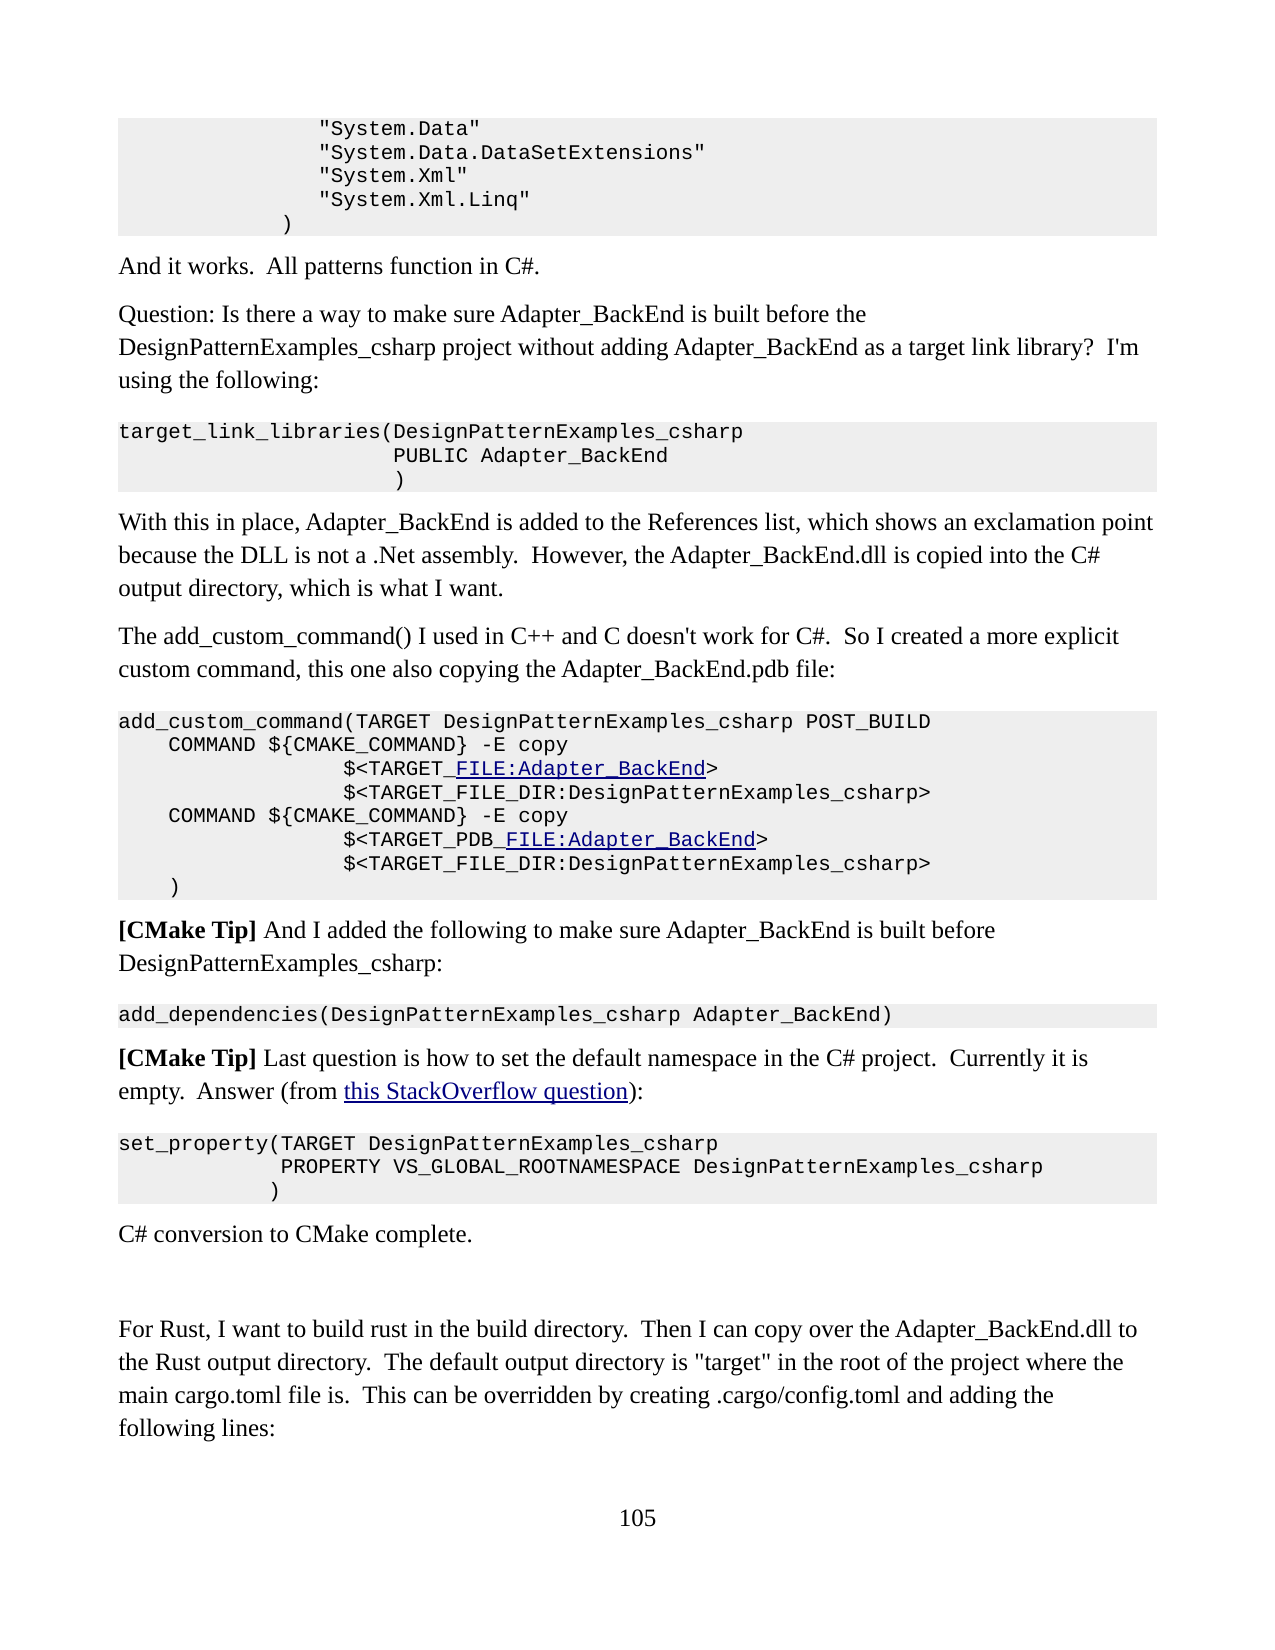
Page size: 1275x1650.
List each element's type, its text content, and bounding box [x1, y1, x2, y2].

text PROPERTY VS_GLOBAL_ROOTNAMESPACE DesignPatternExamples_csharp [118, 1156, 1157, 1180]
text PUBLIC Adapter_BackEnd [118, 445, 1157, 469]
text ) [118, 469, 1157, 492]
text ) [118, 213, 1157, 236]
text $<TARGET_FILE_DIR:DesignPatternExamples_csharp> [118, 782, 1157, 805]
text "System.Xml.Linq" [118, 189, 1157, 213]
text COMMAND ${CMAKE_COMMAND} -E copy [118, 805, 1157, 829]
text add_custom_command(TARGET DesignPatternExamples_csharp POST_BUILD [118, 711, 1157, 734]
text COMMAND ${CMAKE_COMMAND} -E copy [118, 734, 1157, 758]
text ) [118, 1180, 1157, 1204]
text "System.Data.DataSetExtensions" [118, 142, 1157, 165]
text [CMake Tip] And I added the following to make sure Adapter_BackEnd is built before DesignPatternExamples_csharp: [118, 915, 1157, 977]
text $<TARGET_PDB_FILE:Adapter_BackEnd> [118, 829, 1157, 853]
text The add_custom_command() I used in C++ and C doesn't work for C#. So I created a more explicit custom command, this one also copying the Adapter_BackEnd.pdb file: [118, 621, 1157, 683]
text And it works. All patterns function in C#. [118, 251, 1157, 280]
text [CMake Tip] Last question is how to set the default namespace in the C# project. Currently it is empty. Answer (from this StackOverflow question): [118, 1043, 1157, 1105]
text With this in place, Adapter_BackEnd is added to the References list, which shows an exclamation point because the DLL is not a .Net assembly. However, the Adapter_BackEnd.dll is copied into the C# output directory, which is what I want. [118, 507, 1157, 602]
text C# conversion to CMake complete. [118, 1219, 1157, 1247]
text Question: Is there a way to make sure Adapter_BackEnd is built before the DesignPatternExamples_csharp project without adding Adapter_BackEnd as a target link library? I'm using the following: [118, 299, 1157, 394]
text set_property(TARGET DesignPatternExamples_csharp [118, 1133, 1157, 1156]
text $<TARGET_FILE:Adapter_BackEnd> [118, 758, 1157, 782]
text target_link_libraries(DesignPatternExamples_csharp [118, 422, 1157, 445]
text "System.Data" [118, 118, 1157, 142]
text add_dependencies(DesignPatternExamples_csharp Adapter_BackEnd) [118, 1004, 1157, 1028]
text $<TARGET_FILE_DIR:DesignPatternExamples_csharp> [118, 853, 1157, 876]
text For Rust, I want to build rust in the build directory. Then I can copy over the Adapter_BackEnd.dll to the Rust output directory. The default output directory is "target" in the root of the project where the main cargo.toml file is. This can be overridden by creating .cargo/config.toml and adding the following lines: [118, 1314, 1157, 1442]
text ) [118, 876, 1157, 900]
text "System.Xml" [118, 165, 1157, 189]
